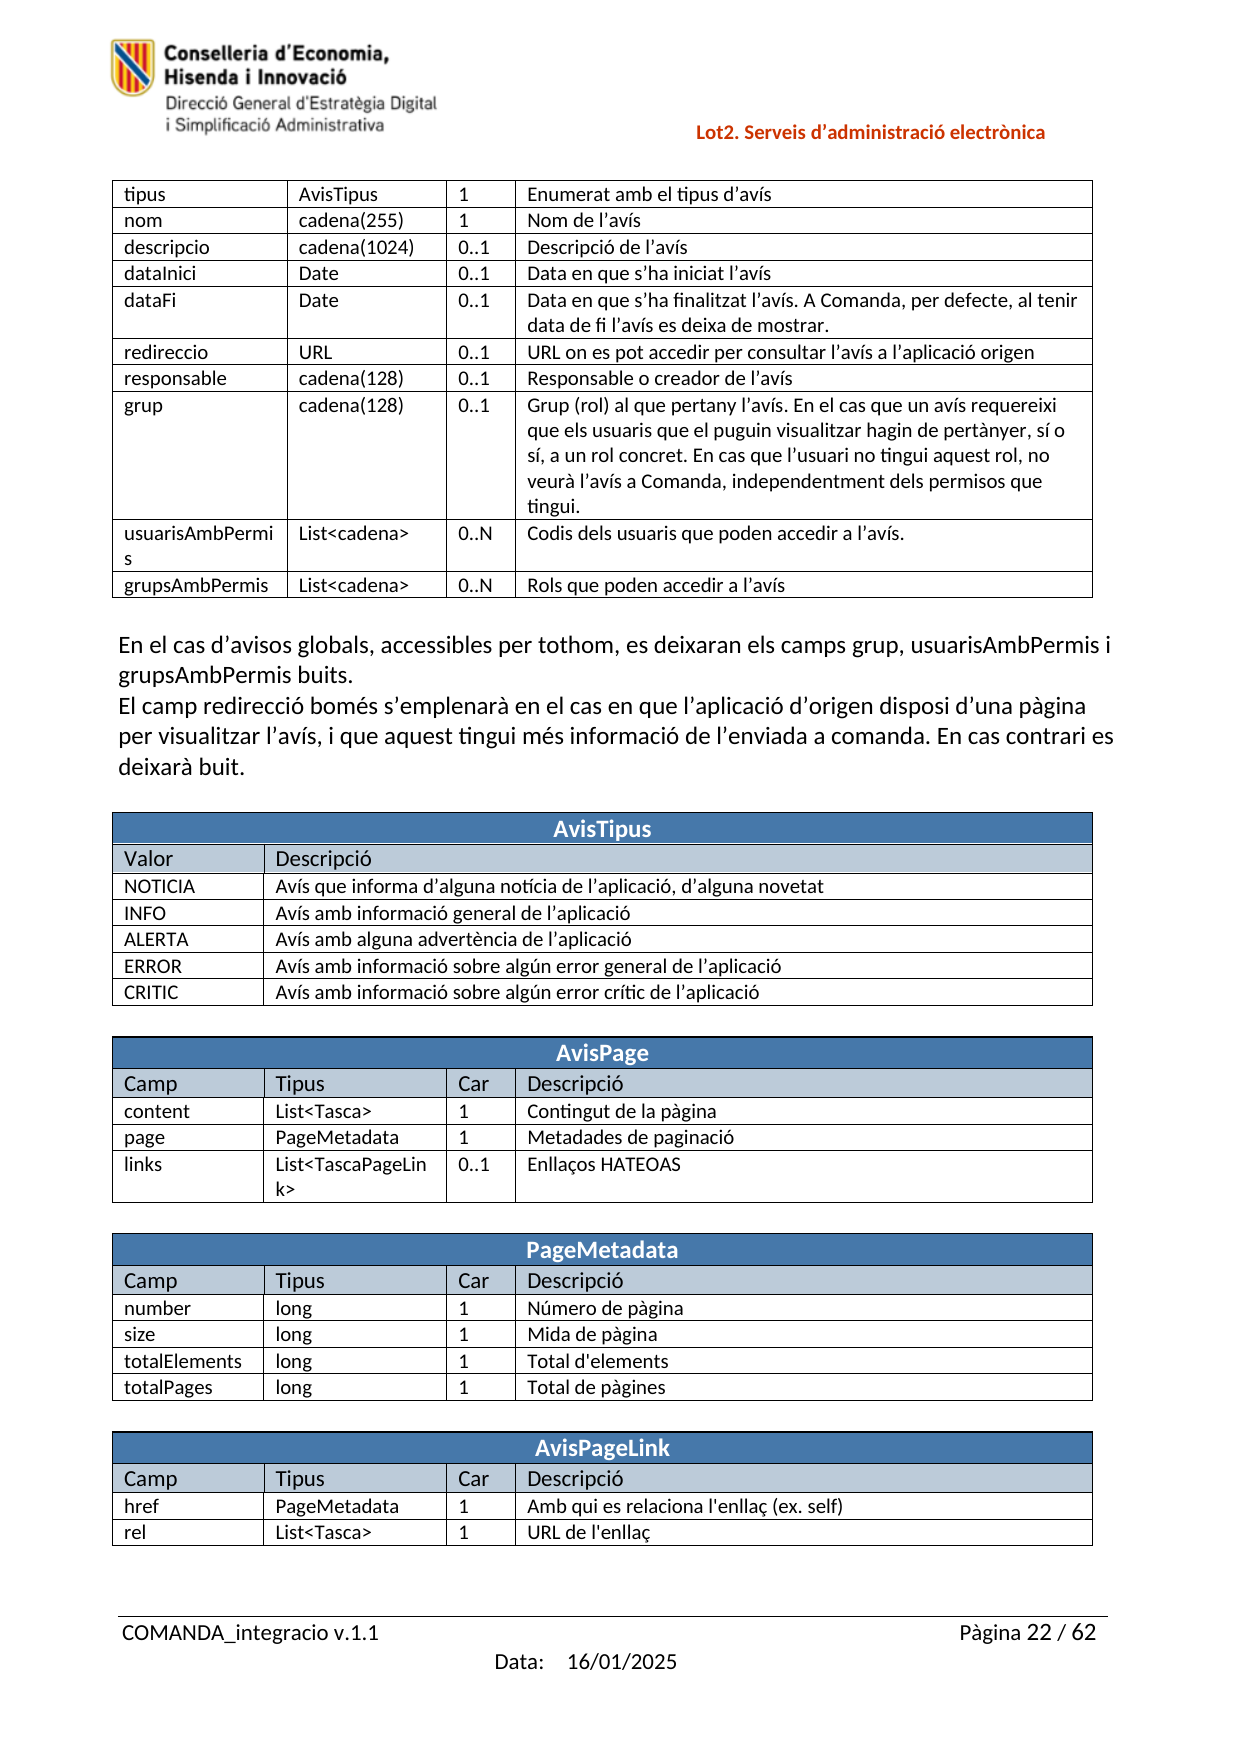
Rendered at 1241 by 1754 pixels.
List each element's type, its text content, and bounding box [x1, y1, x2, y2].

table_cell totalPages [113, 1374, 263, 1400]
table_cell Descripció de l’avís [516, 234, 1092, 259]
table_cell PageMetadata [264, 1125, 446, 1150]
table_cell 0..N [447, 572, 515, 597]
table_cell Camp [113, 1464, 264, 1492]
text El camp redirecció bomés s’emplenarà en el cas en que l’aplicació d’origen disposi d’una pàgina per visualitzar l’avís, i que aquest tingui més informació de l’enviada a comanda. En cas contrari es deixarà buit. [118, 690, 1122, 781]
table_cell Avís amb alguna advertència de l’aplicació [264, 926, 1092, 952]
table_cell 0..1 [447, 392, 515, 519]
table_cell Avís amb informació sobre algún error crític de l’aplicació [264, 979, 1092, 1005]
table_cell 0..1 [447, 339, 515, 364]
table_cell Descripció [516, 1266, 1092, 1294]
table_cell Nom de l’avís [516, 208, 1092, 233]
table_cell href [113, 1493, 263, 1518]
table_cell Descripció [516, 1069, 1092, 1097]
table_cell redireccio [113, 339, 287, 364]
table_cell 1 [447, 1493, 515, 1518]
table_cell Responsable o creador de l’avís [516, 365, 1092, 391]
table_cell Enllaços HATEOAS [516, 1151, 1092, 1202]
table_cell Enumerat amb el tipus d’avís [516, 181, 1092, 207]
table_cell List<Tasca> [264, 1098, 446, 1123]
picture [100, 26, 467, 156]
table_cell grupsAmbPermis [113, 572, 287, 597]
table_cell 1 [447, 208, 515, 233]
table_cell long [264, 1295, 446, 1320]
table_cell cadena(128) [288, 392, 446, 519]
table_cell 1 [447, 1520, 515, 1545]
table_cell Contingut de la pàgina [516, 1098, 1092, 1123]
table_cell INFO [113, 900, 263, 925]
table_cell CRITIC [113, 979, 263, 1005]
table_cell URL [288, 339, 446, 364]
table_cell content [113, 1098, 263, 1123]
table_cell Grup (rol) al que pertany l’avís. En el cas que un avís requereixi que els usuaris que el puguin visualitzar hagin de pertànyer, sí o sí, a un rol concret. En cas que l’usuari no tingui aquest rol, no veurà l’avís a Comanda, independentment dels permisos que tingui. [516, 392, 1092, 519]
table_cell Avís amb informació general de l’aplicació [264, 900, 1092, 925]
table_cell 1 [447, 1125, 515, 1150]
table_cell Rols que poden accedir a l’avís [516, 572, 1092, 597]
table_cell 0..1 [447, 365, 515, 391]
table_cell 0..1 [447, 287, 515, 338]
table_cell URL on es pot accedir per consultar l’avís a l’aplicació origen [516, 339, 1092, 364]
table_cell URL de l'enllaç [516, 1520, 1092, 1545]
table_cell ALERTA [113, 926, 263, 952]
table_cell Valor [113, 845, 264, 872]
table_header AvisTipus [113, 813, 1092, 843]
table_cell Descripció [516, 1464, 1092, 1492]
table_cell Descripció [265, 845, 1092, 872]
table_cell ERROR [113, 953, 263, 978]
table_cell 0..1 [447, 1151, 515, 1202]
table_cell Car [447, 1266, 515, 1294]
table_cell dataFi [113, 287, 287, 338]
table_cell AvisTipus [288, 181, 446, 207]
table_cell 1 [447, 1295, 515, 1320]
table_cell size [113, 1321, 263, 1347]
table_cell 0..1 [447, 234, 515, 259]
table_cell long [264, 1321, 446, 1347]
table_cell Car [447, 1464, 515, 1492]
table_cell Tipus [265, 1069, 446, 1097]
table_cell Número de pàgina [516, 1295, 1092, 1320]
table_cell page [113, 1125, 263, 1150]
table_cell Camp [113, 1069, 264, 1097]
table_cell rel [113, 1520, 263, 1545]
table_cell usuarisAmbPermis [113, 520, 287, 571]
table_cell Total d'elements [516, 1348, 1092, 1373]
table_header PageMetadata [113, 1234, 1092, 1265]
table_cell grup [113, 392, 287, 519]
table_cell Avís amb informació sobre algún error general de l’aplicació [264, 953, 1092, 978]
table_cell 1 [447, 1374, 515, 1400]
table_cell Date [288, 261, 446, 286]
table_cell List<cadena> [288, 572, 446, 597]
table_cell Date [288, 287, 446, 338]
table_cell List<Tasca> [264, 1520, 446, 1545]
table_cell descripcio [113, 234, 287, 259]
table_cell List<TascaPageLink> [264, 1151, 446, 1202]
table_cell NOTICIA [113, 874, 263, 899]
table_cell Car [447, 1069, 515, 1097]
table_cell cadena(128) [288, 365, 446, 391]
table_cell responsable [113, 365, 287, 391]
table_cell Data en que s’ha iniciat l’avís [516, 261, 1092, 286]
table_cell 0..1 [447, 261, 515, 286]
text En el cas d’avisos globals, accessibles per tothom, es deixaran els camps grup, usuarisAmbPermis i grupsAmbPermis buits. [118, 629, 1122, 690]
table_cell long [264, 1348, 446, 1373]
table_cell tipus [113, 181, 287, 207]
table_cell Avís que informa d’alguna notícia de l’aplicació, d’alguna novetat [264, 874, 1092, 899]
table_cell Tipus [265, 1464, 446, 1492]
table_cell number [113, 1295, 263, 1320]
table_cell dataInici [113, 261, 287, 286]
table_cell Metadades de paginació [516, 1125, 1092, 1150]
table_cell 1 [447, 1321, 515, 1347]
table_header AvisPageLink [113, 1433, 1092, 1463]
table_cell Mida de pàgina [516, 1321, 1092, 1347]
table_cell PageMetadata [264, 1493, 446, 1518]
table_cell nom [113, 208, 287, 233]
table_cell Data en que s’ha finalitzat l’avís. A Comanda, per defecte, al tenir data de fi l’avís es deixa de mostrar. [516, 287, 1092, 338]
table_cell links [113, 1151, 263, 1202]
table_cell totalElements [113, 1348, 263, 1373]
table_cell Tipus [265, 1266, 446, 1294]
table_cell Total de pàgines [516, 1374, 1092, 1400]
table_cell long [264, 1374, 446, 1400]
table_cell 1 [447, 181, 515, 207]
table_cell 1 [447, 1098, 515, 1123]
table_cell List<cadena> [288, 520, 446, 571]
table_cell Camp [113, 1266, 264, 1294]
table_cell Amb qui es relaciona l'enllaç (ex. self) [516, 1493, 1092, 1518]
table_cell 1 [447, 1348, 515, 1373]
table_header AvisPage [113, 1038, 1092, 1068]
table_cell Codis dels usuaris que poden accedir a l’avís. [516, 520, 1092, 571]
table_cell 0..N [447, 520, 515, 571]
table_cell cadena(255) [288, 208, 446, 233]
table_cell cadena(1024) [288, 234, 446, 259]
